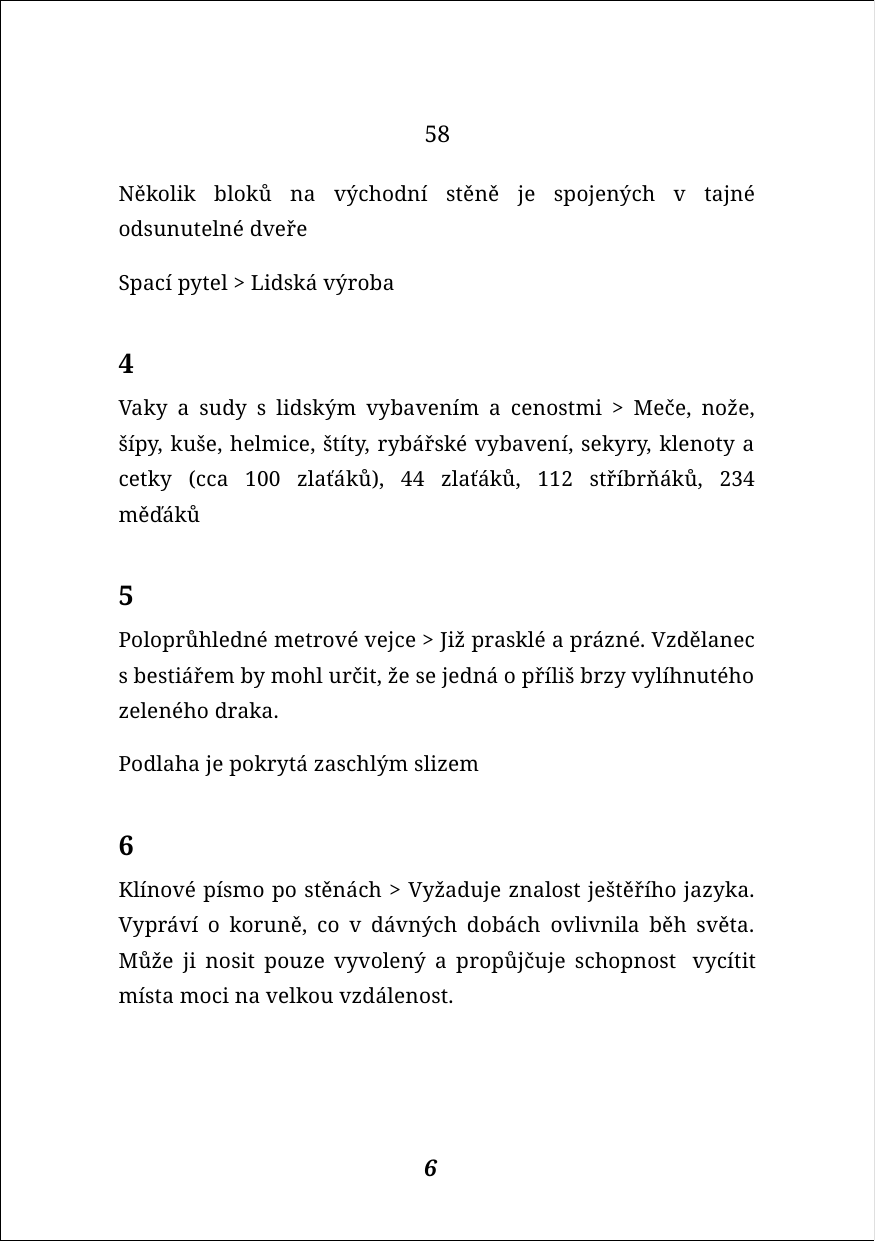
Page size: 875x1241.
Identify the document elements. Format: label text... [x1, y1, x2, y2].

subtitle 5 [118, 577, 756, 613]
text Spací pytel > Lidská výroba [118, 268, 756, 296]
text Poloprůhledné metrové vejce > Již prasklé a prázné. Vzdělanec s bestiářem by mohl určit, že se jedná o příliš brzy vylíhnutého zeleného draka. [118, 625, 756, 725]
subtitle 6 [118, 826, 756, 863]
text Několik bloků na východní stěně je spojených v tajné odsunutelné dveře [118, 179, 756, 243]
text Podlaha je pokrytá zaschlým slizem [118, 749, 756, 778]
text Vaky a sudy s lidským vybavením a cenostmi > Meče, nože, šípy, kuše, helmice, štíty, rybářské vybavení, sekyry, klenoty a cetky (cca 100 zlaťáků), 44 zlaťáků, 112 stříbrňáků, 234 měďáků [118, 393, 756, 528]
subtitle 4 [118, 344, 756, 381]
text Klínové písmo po stěnách > Vyžaduje znalost ještěřího jazyka. Vypráví o koruně, co v dávných dobách ovlivnila běh světa. Může ji nosit pouze vyvolený a propůjčuje schopnost vycítit místa moci na velkou vzdálenost. [118, 875, 756, 1010]
